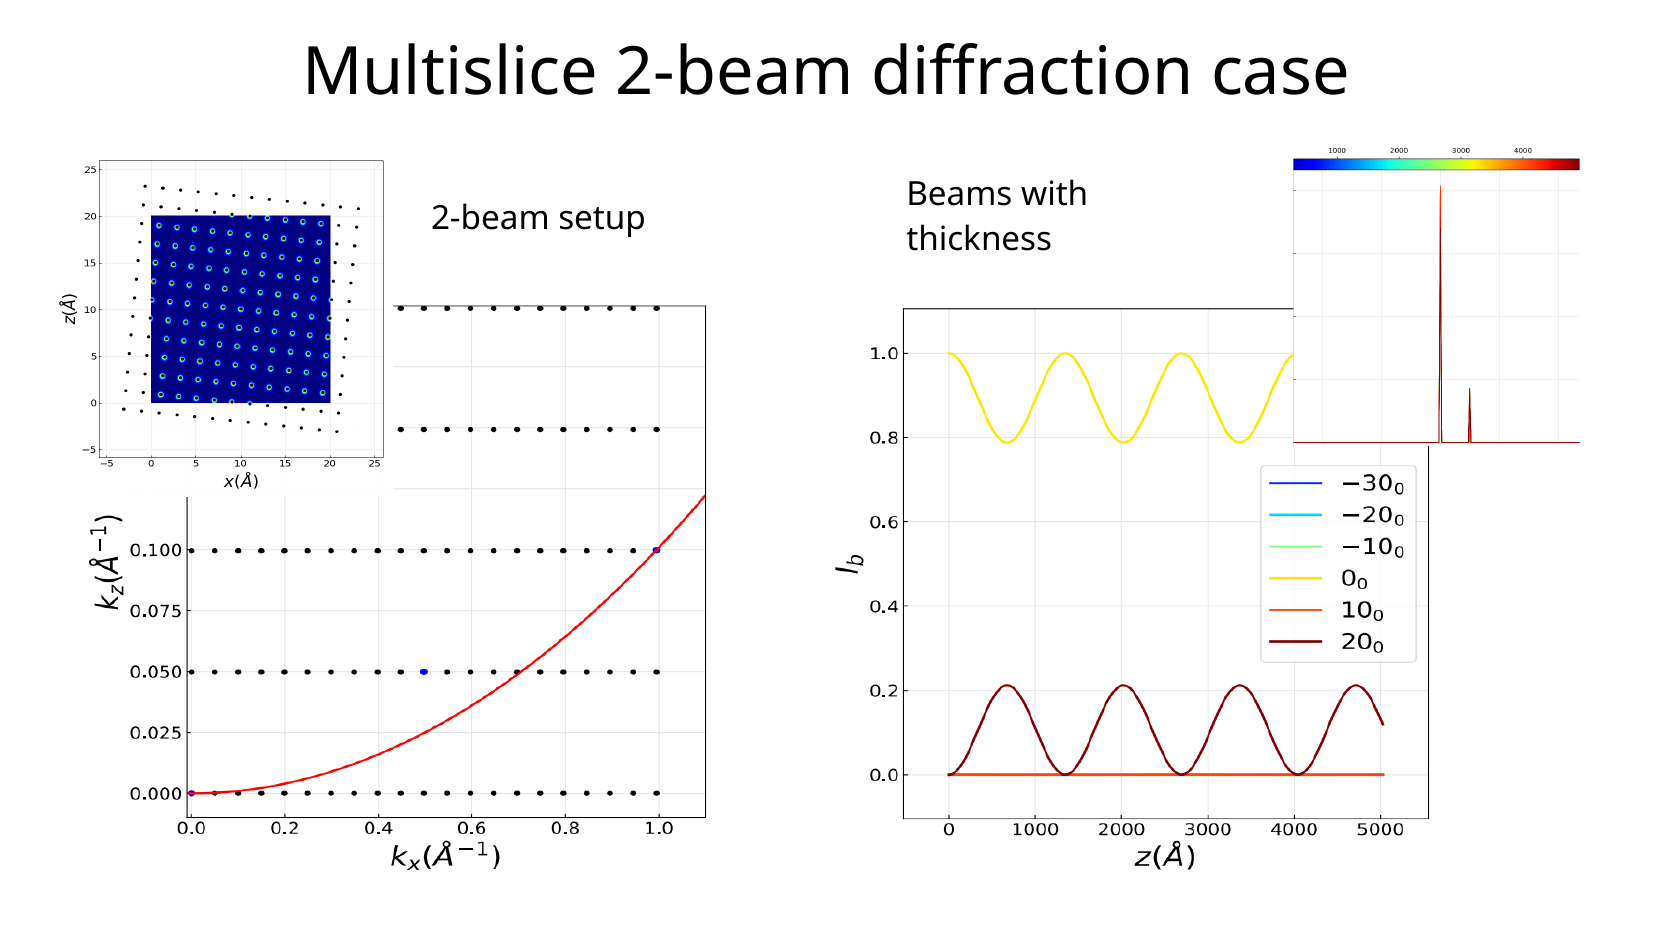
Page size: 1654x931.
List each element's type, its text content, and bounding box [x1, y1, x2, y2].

picture [47, 135, 724, 886]
title Multislice 2-beam diffraction case [0, 0, 1654, 139]
text_box 2-beam setup [416, 186, 692, 275]
text_box Beams with thickness [891, 162, 1212, 296]
picture [807, 132, 1580, 887]
